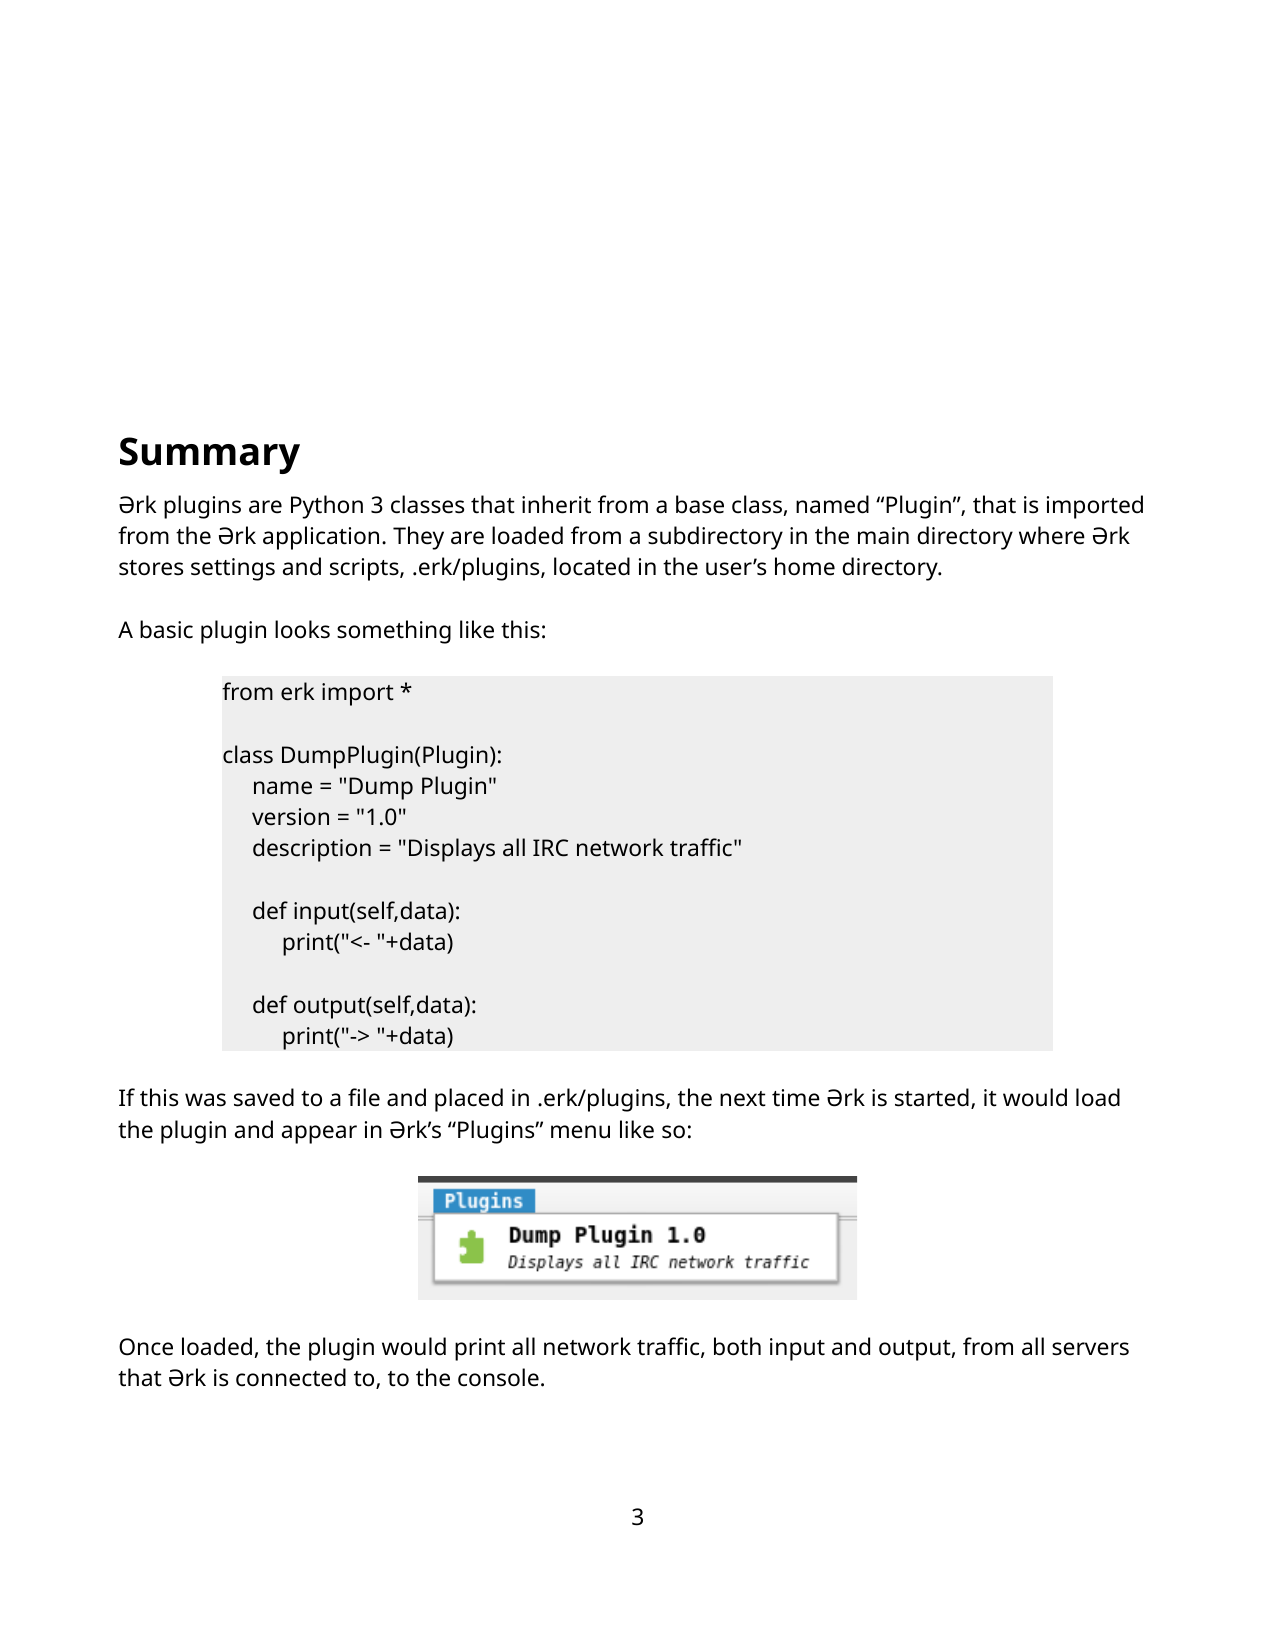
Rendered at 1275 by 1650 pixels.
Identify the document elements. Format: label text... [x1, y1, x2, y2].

picture [418, 1176, 858, 1300]
table_header from erk import * class DumpPlugin(Plugin): name = "Dump Plugin" version = "1.0" description = "Displays all IRC network traffic" def input(self,data): print("<- "+data) def output(self,data): print("-> "+data) [222, 676, 1053, 1051]
text Once loaded, the plugin would print all network traffic, both input and output, from all servers that Ərk is connected to, to the console. [118, 1331, 1157, 1393]
text Ərk plugins are Python 3 classes that inherit from a base class, named “Plugin”, that is imported from the Ərk application. They are loaded from a subdirectory in the main directory where Ərk stores settings and scripts, .erk/plugins, located in the user’s home directory. [118, 488, 1157, 582]
text A basic plugin looks something like this: [118, 613, 1157, 645]
text If this was saved to a file and placed in .erk/plugins, the next time Ərk is started, it would load the plugin and appear in Ərk’s “Plugins” menu like so: [118, 1082, 1157, 1145]
subtitle Summary [118, 424, 1157, 476]
